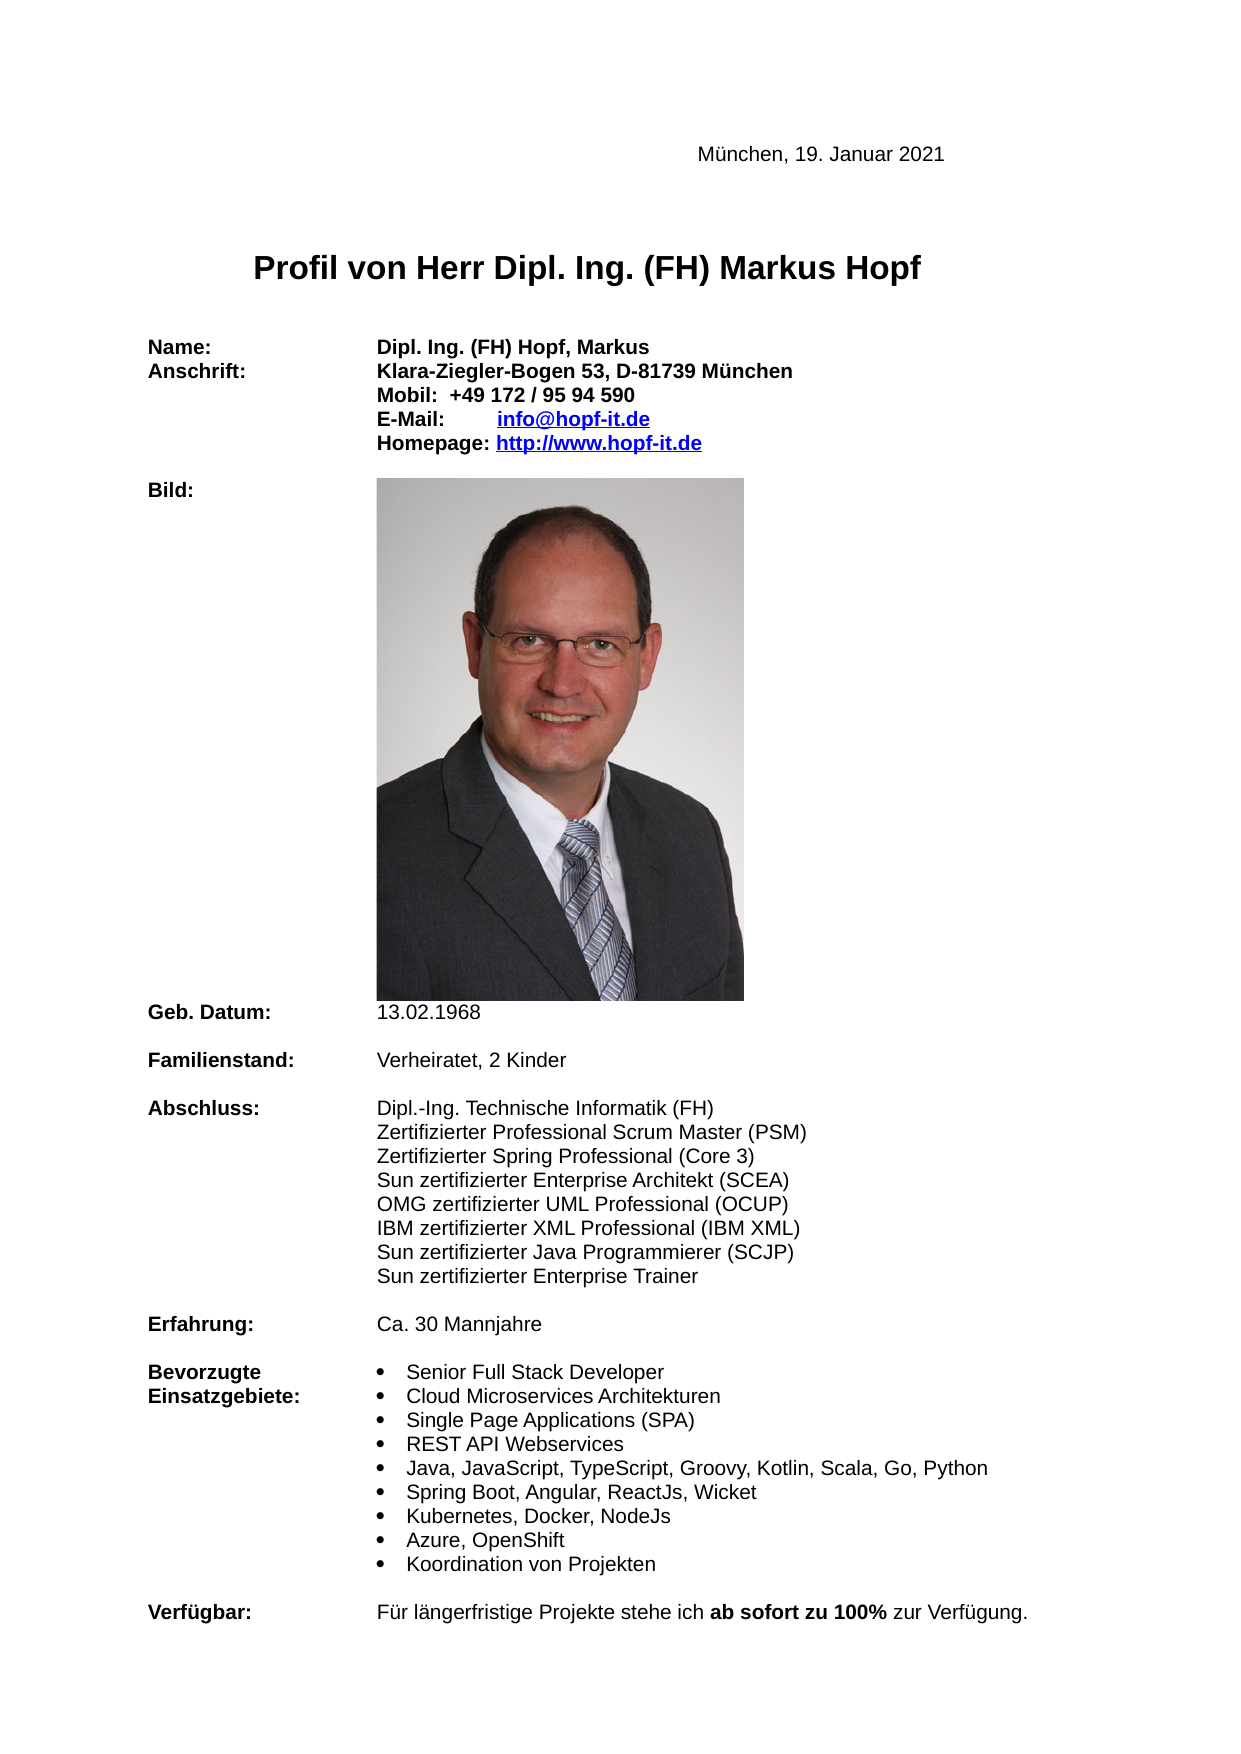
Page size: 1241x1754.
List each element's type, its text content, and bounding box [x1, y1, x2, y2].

table_cell 13.02.1968 [369, 1000, 1063, 1048]
table_cell Für längerfristige Projekte stehe ich ab sofort zu 100% zur Verfügung. [369, 1600, 1063, 1624]
table_cell Verheiratet, 2 Kinder [369, 1048, 1063, 1096]
table_header Dipl. Ing. (FH) Hopf, Markus Klara-Ziegler-Bogen 53, D-81739 München Mobil: +49 172 / 95 94 590 E-Mail: info@hopf-it.de Homepage: http://www.hopf-it.de [369, 335, 1063, 478]
table_cell [744, 478, 1063, 1000]
table_cell Erfahrung: [140, 1312, 369, 1359]
table_cell Familienstand: [140, 1048, 369, 1096]
text München, 19. Januar 2021 [148, 142, 1110, 166]
subtitle Profil von Herr Dipl. Ing. (FH) Markus Hopf [207, 248, 1110, 287]
table_cell Ca. 30 Mannjahre [369, 1312, 1063, 1359]
table_cell Bevorzugte Einsatzgebiete: [140, 1360, 369, 1600]
table_cell Geb. Datum: [140, 1000, 369, 1048]
table_cell Verfügbar: [140, 1600, 369, 1624]
table_cell Dipl.-Ing. Technische Informatik (FH) Zertifizierter Professional Scrum Master (PSM) Zertifizierter Spring Professional (Core 3) Sun zertifizierter Enterprise Architekt (SCEA) OMG zertifizierter UML Professional (OCUP) IBM zertifizierter XML Professional (IBM XML) Sun zertifizierter Java Programmierer (SCJP) Sun zertifizierter Enterprise Trainer [369, 1096, 1063, 1312]
table_header Name: Anschrift: [140, 335, 369, 478]
table_cell Abschluss: [140, 1096, 369, 1312]
table_cell Bild: [140, 478, 369, 1000]
table_cell Senior Full Stack Developer Cloud Microservices Architekturen Single Page Applications (SPA) REST API Webservices Java, JavaScript, TypeScript, Groovy, Kotlin, Scala, Go, Python Spring Boot, Angular, ReactJs, Wicket Kubernetes, Docker, NodeJs Azure, OpenShift Koordination von Projekten [369, 1360, 1063, 1600]
table_cell [369, 478, 376, 1000]
